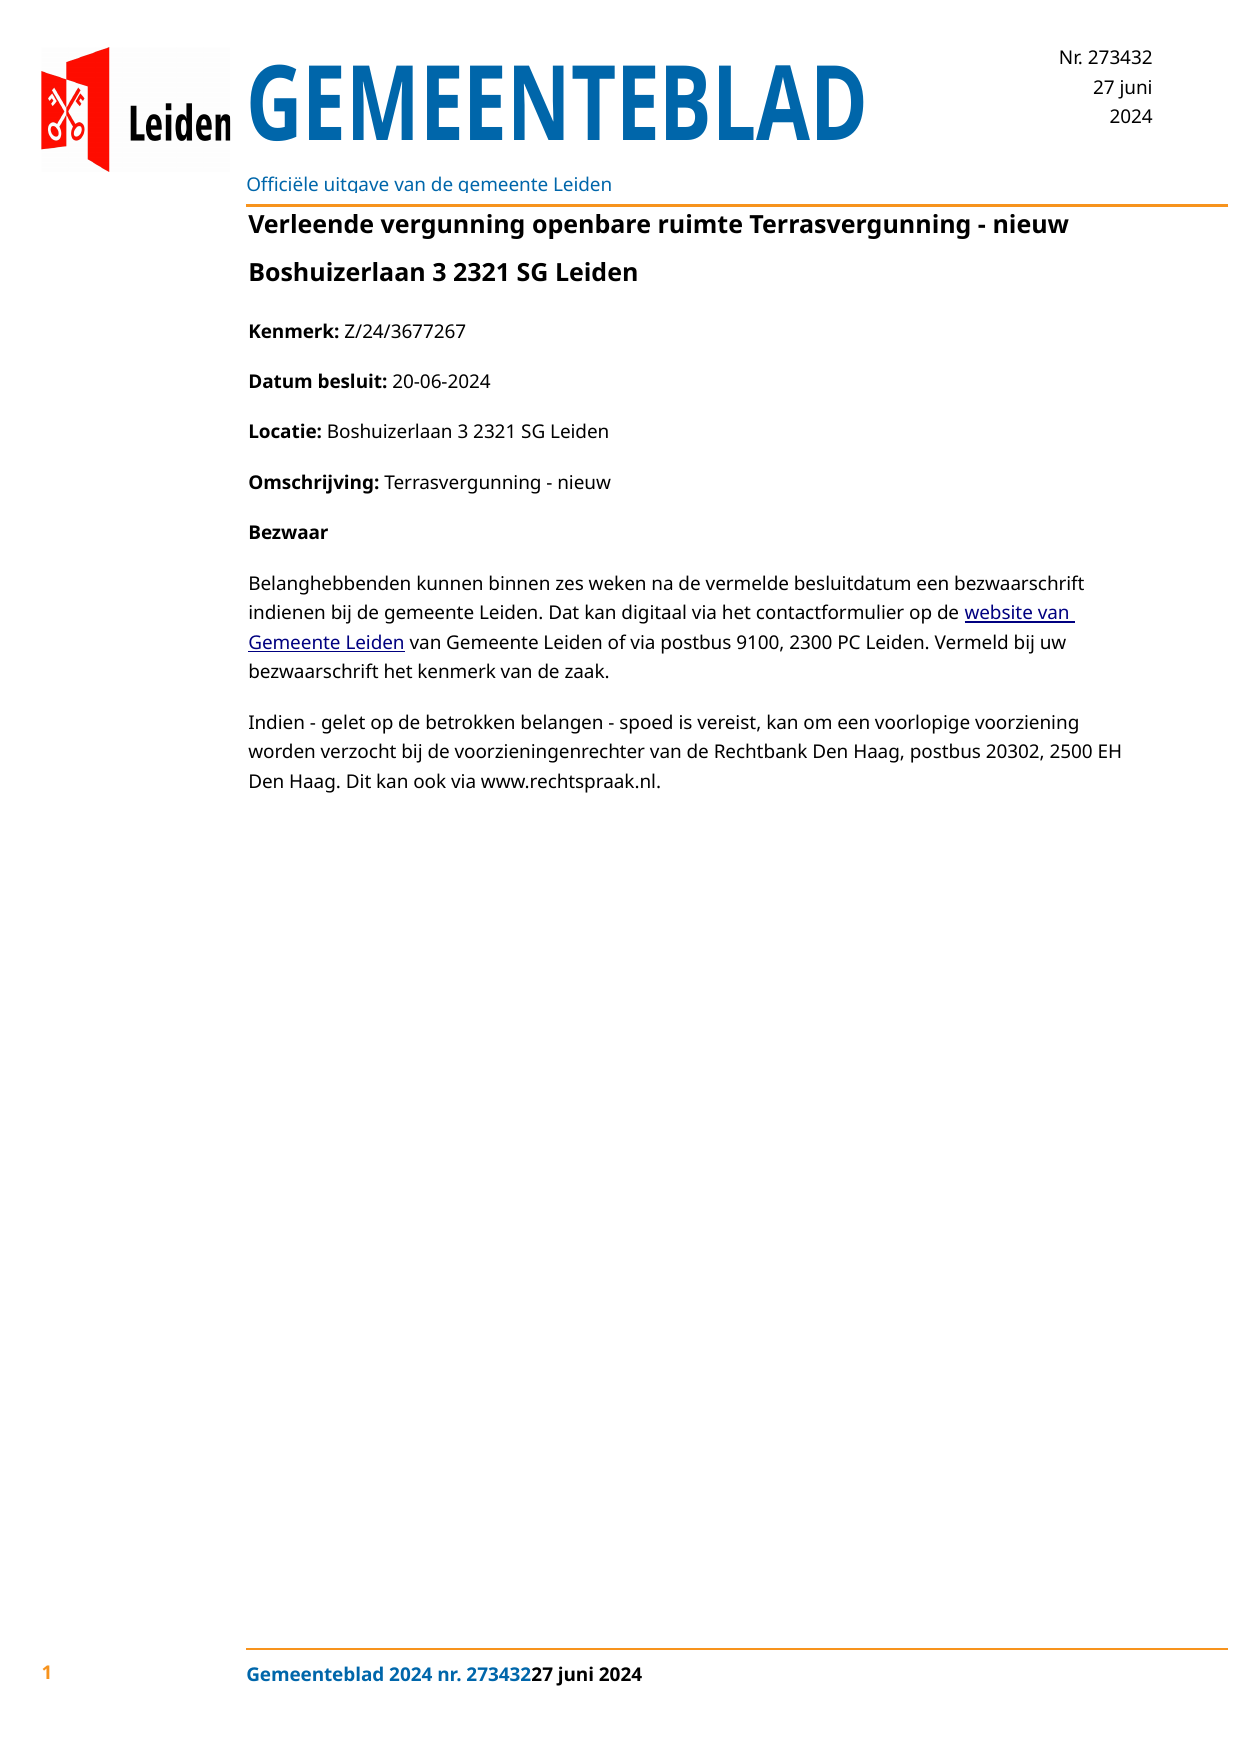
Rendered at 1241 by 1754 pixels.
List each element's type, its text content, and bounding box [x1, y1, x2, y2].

text Verleende vergunning openbare ruimte Terrasvergunning - nieuw Boshuizerlaan 3 2321 SG Leiden [248, 207, 1152, 288]
text Locatie: Boshuizerlaan 3 2321 SG Leiden [248, 419, 1152, 444]
text Bezwaar [248, 519, 1152, 545]
text Belanghebbenden kunnen binnen zes weken na de vermelde besluitdatum een bezwaarschrift indienen bij de gemeente Leiden. Dat kan digitaal via het contactformulier op de website van Gemeente Leiden van Gemeente Leiden of via postbus 9100, 2300 PC Leiden. Vermeld bij uw bezwaarschrift het kenmerk van de zaak. [248, 570, 1152, 684]
text Kenmerk: Z/24/3677267 [248, 318, 1152, 344]
text Omschrijving: Terrasvergunning - nieuw [248, 469, 1152, 495]
picture [41, 47, 231, 172]
text Datum besluit: 20-06-2024 [248, 368, 1152, 394]
text Indien - gelet op de betrokken belangen - spoed is vereist, kan om een voorlopige voorziening worden verzocht bij de voorzieningenrechter van de Rechtbank Den Haag, postbus 20302, 2500 EH Den Haag. Dit kan ook via www.rechtspraak.nl. [248, 709, 1152, 794]
